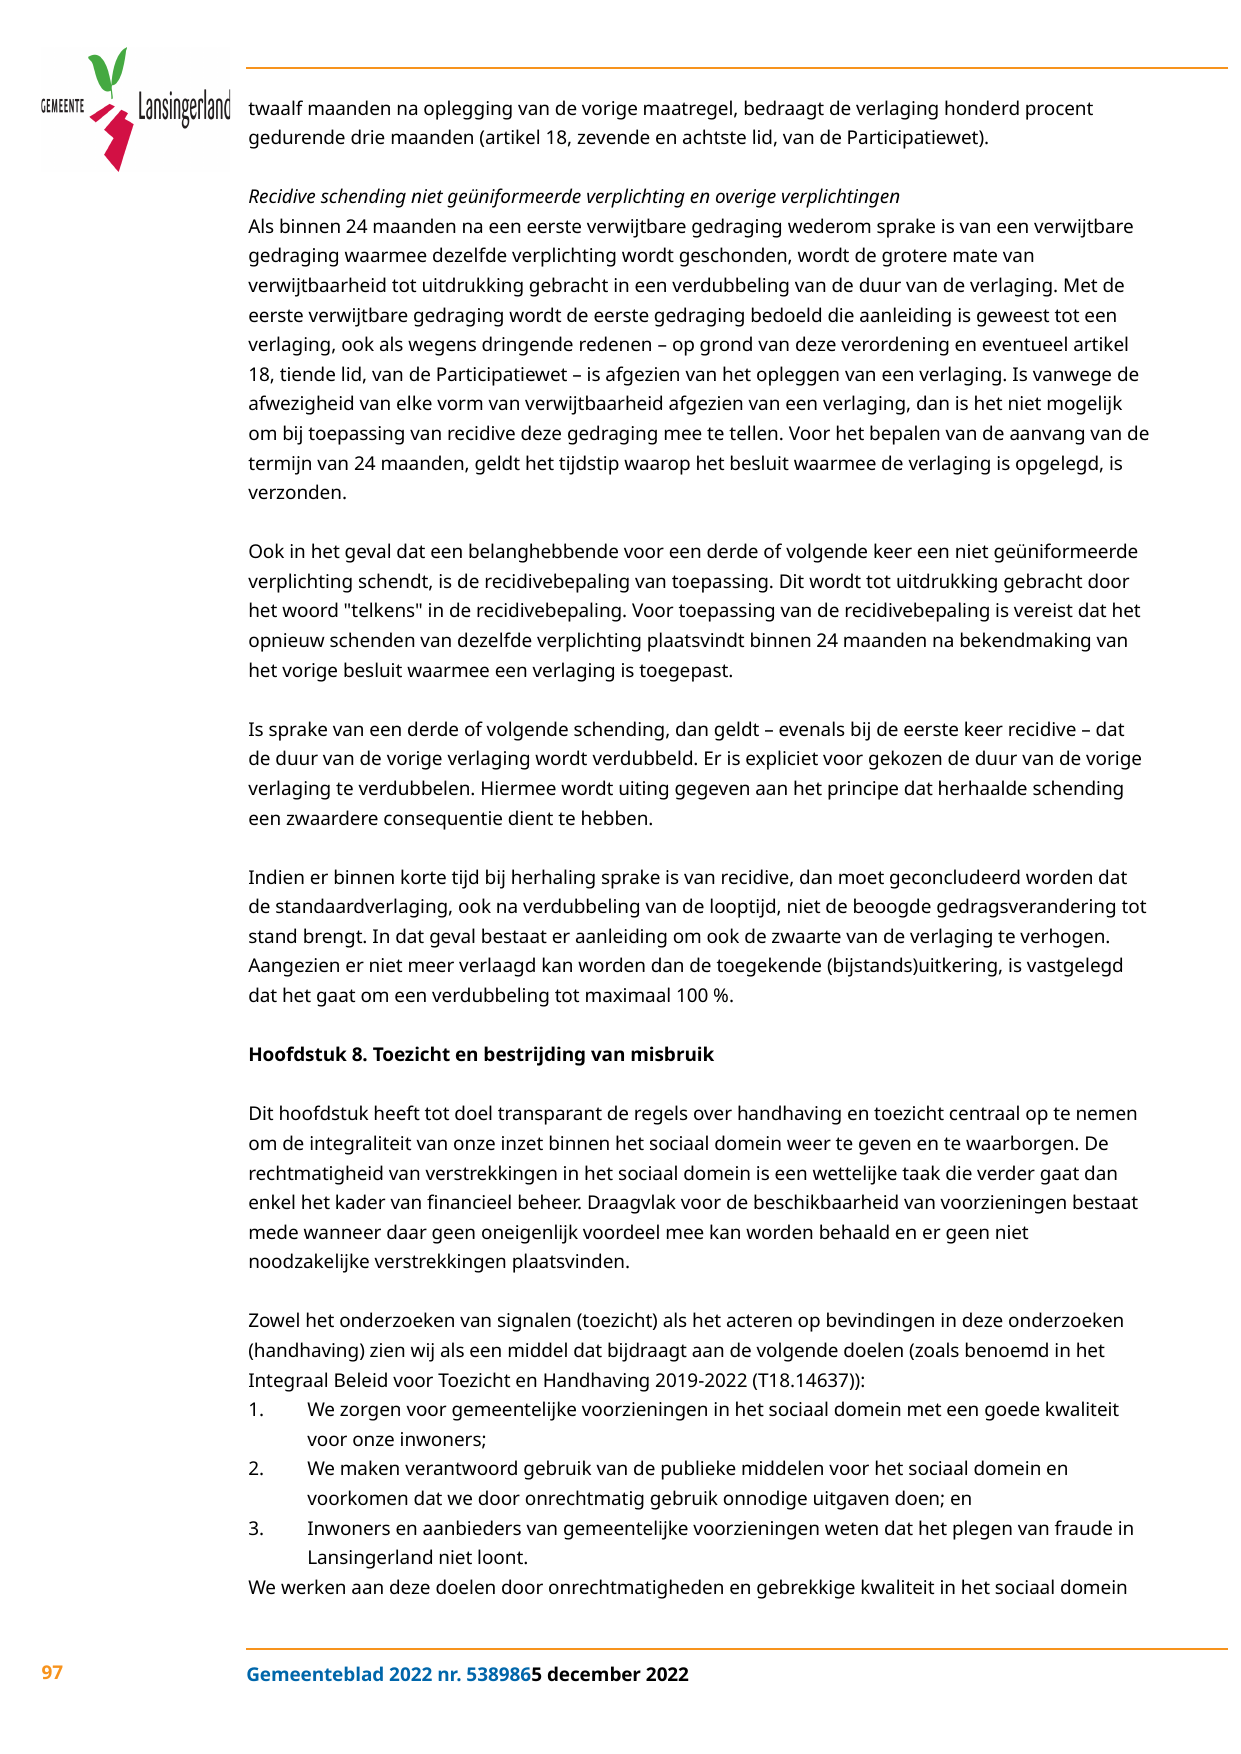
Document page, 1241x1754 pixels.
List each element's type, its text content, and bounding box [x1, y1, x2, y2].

text We werken aan deze doelen door onrechtmatigheden en gebrekkige kwaliteit in het sociaal domein [248, 1574, 1152, 1600]
text Indien er binnen korte tijd bij herhaling sprake is van recidive, dan moet geconcludeerd worden dat de standaardverlaging, ook na verdubbeling van de looptijd, niet de beoogde gedragsverandering tot stand brengt. In dat geval bestaat er aanleiding om ook de zwaarte van de verlaging te verhogen. Aangezien er niet meer verlaagd kan worden dan de toegekende (bijstands)uitkering, is vastgelegd dat het gaat om een verdubbeling tot maximaal 100 %. [248, 864, 1152, 1008]
text Hoofdstuk 8. Toezicht en bestrijding van misbruik [248, 1041, 1152, 1067]
text twaalf maanden na oplegging van de vorige maatregel, bedraagt de verlaging honderd procent gedurende drie maanden (artikel 18, zevende en achtste lid, van de Participatiewet). [248, 95, 1152, 150]
text Is sprake van een derde of volgende schending, dan geldt – evenals bij de eerste keer recidive – dat de duur van de vorige verlaging wordt verdubbeld. Er is expliciet voor gekozen de duur van de vorige verlaging te verdubbelen. Hiermee wordt uiting gegeven aan het principe dat herhaalde schending een zwaardere consequentie dient te hebben. [248, 716, 1152, 831]
list We zorgen voor gemeentelijke voorzieningen in het sociaal domein met een goede kwaliteit voor onze inwoners; [248, 1396, 1152, 1452]
text Als binnen 24 maanden na een eerste verwijtbare gedraging wederom sprake is van een verwijtbare gedraging waarmee dezelfde verplichting wordt geschonden, wordt de grotere mate van verwijtbaarheid tot uitdrukking gebracht in een verdubbeling van de duur van de verlaging. Met de eerste verwijtbare gedraging wordt de eerste gedraging bedoeld die aanleiding is geweest tot een verlaging, ook als wegens dringende redenen – op grond van deze verordening en eventueel artikel 18, tiende lid, van de Participatiewet – is afgezien van het opleggen van een verlaging. Is vanwege de afwezigheid van elke vorm van verwijtbaarheid afgezien van een verlaging, dan is het niet mogelijk om bij toepassing van recidive deze gedraging mee te tellen. Voor het bepalen van de aanvang van de termijn van 24 maanden, geldt het tijdstip waarop het besluit waarmee de verlaging is opgelegd, is verzonden. [248, 213, 1152, 505]
text Dit hoofdstuk heeft tot doel transparant de regels over handhaving en toezicht centraal op te nemen om de integraliteit van onze inzet binnen het sociaal domein weer te geven en te waarborgen. De rechtmatigheid van verstrekkingen in het sociaal domein is een wettelijke taak die verder gaat dan enkel het kader van financieel beheer. Draagvlak voor de beschikbaarheid van voorzieningen bestaat mede wanneer daar geen oneigenlijk voordeel mee kan worden behaald en er geen niet noodzakelijke verstrekkingen plaatsvinden. [248, 1101, 1152, 1274]
list Inwoners en aanbieders van gemeentelijke voorzieningen weten dat het plegen van fraude in Lansingerland niet loont. [248, 1515, 1152, 1570]
list We maken verantwoord gebruik van de publieke middelen voor het sociaal domein en voorkomen dat we door onrechtmatig gebruik onnodige uitgaven doen; en [248, 1456, 1152, 1511]
picture [41, 47, 231, 172]
text Recidive schending niet geüniformeerde verplichting en overige verplichtingen [248, 183, 1152, 209]
text Ook in het geval dat een belanghebbende voor een derde of volgende keer een niet geüniformeerde verplichting schendt, is de recidivebepaling van toepassing. Dit wordt tot uitdrukking gebracht door het woord "telkens" in de recidivebepaling. Voor toepassing van de recidivebepaling is vereist dat het opnieuw schenden van dezelfde verplichting plaatsvindt binnen 24 maanden na bekendmaking van het vorige besluit waarmee een verlaging is toegepast. [248, 538, 1152, 683]
text (handhaving) zien wij als een middel dat bijdraagt aan de volgende doelen (zoals benoemd in het Integraal Beleid voor Toezicht en Handhaving 2019-2022 (T18.14637)): [248, 1337, 1152, 1393]
text Zowel het onderzoeken van signalen (toezicht) als het acteren op bevindingen in deze onderzoeken [248, 1308, 1152, 1333]
